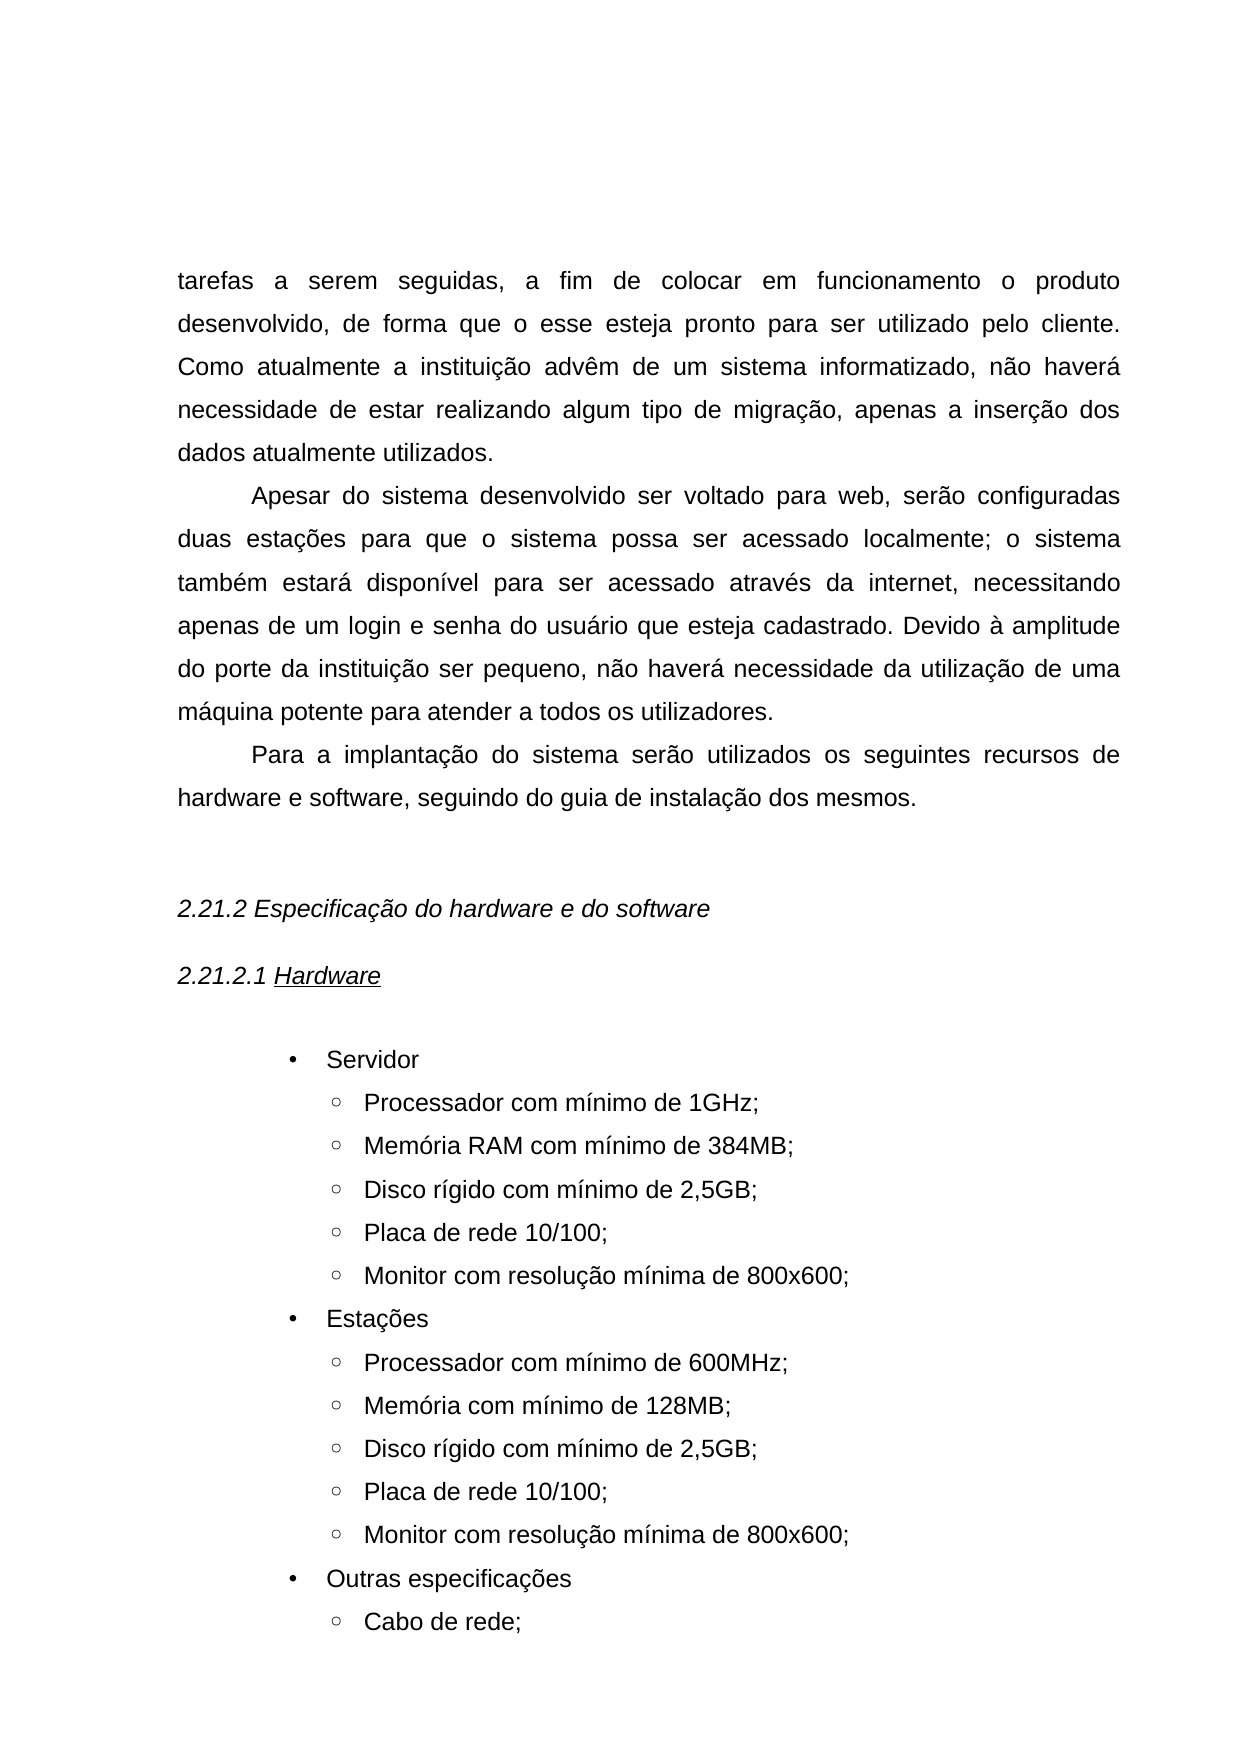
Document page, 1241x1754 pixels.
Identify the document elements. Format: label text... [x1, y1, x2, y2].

subtitle 2.21.2 Especificação do hardware e do software [177, 894, 1122, 923]
list Memória RAM com mínimo de 384MB; [326, 1131, 1122, 1160]
list Processador com mínimo de 600MHz; [326, 1347, 1122, 1376]
list Memória com mínimo de 128MB; [326, 1391, 1122, 1419]
list Placa de rede 10/100; [326, 1218, 1122, 1247]
text Para a implantação do sistema serão utilizados os seguintes recursos de hardware e software, seguindo do guia de instalação dos mesmos. [177, 740, 1122, 812]
list Disco rígido com mínimo de 2,5GB; [326, 1174, 1122, 1203]
text tarefas a serem seguidas, a fim de colocar em funcionamento o produto desenvolvido, de forma que o esse esteja pronto para ser utilizado pelo cliente. Como atualmente a instituição advêm de um sistema informatizado, não haverá necessidade de estar realizando algum tipo de migração, apenas a inserção dos dados atualmente utilizados. [177, 266, 1122, 467]
list Outras especificações [288, 1564, 1122, 1592]
list Cabo de rede; [326, 1607, 1122, 1636]
list Servidor [288, 1045, 1122, 1074]
list Estações [288, 1304, 1122, 1333]
text Apesar do sistema desenvolvido ser voltado para web, serão configuradas duas estações para que o sistema possa ser acessado localmente; o sistema também estará disponível para ser acessado através da internet, necessitando apenas de um login e senha do usuário que esteja cadastrado. Devido à amplitude do porte da instituição ser pequeno, não haverá necessidade da utilização de uma máquina potente para atender a todos os utilizadores. [177, 481, 1122, 726]
list Monitor com resolução mínima de 800x600; [326, 1520, 1122, 1549]
list Placa de rede 10/100; [326, 1477, 1122, 1506]
list Disco rígido com mínimo de 2,5GB; [326, 1434, 1122, 1463]
list Processador com mínimo de 1GHz; [326, 1088, 1122, 1117]
subtitle 2.21.2.1 Hardware [177, 961, 1122, 989]
list Monitor com resolução mínima de 800x600; [326, 1261, 1122, 1290]
